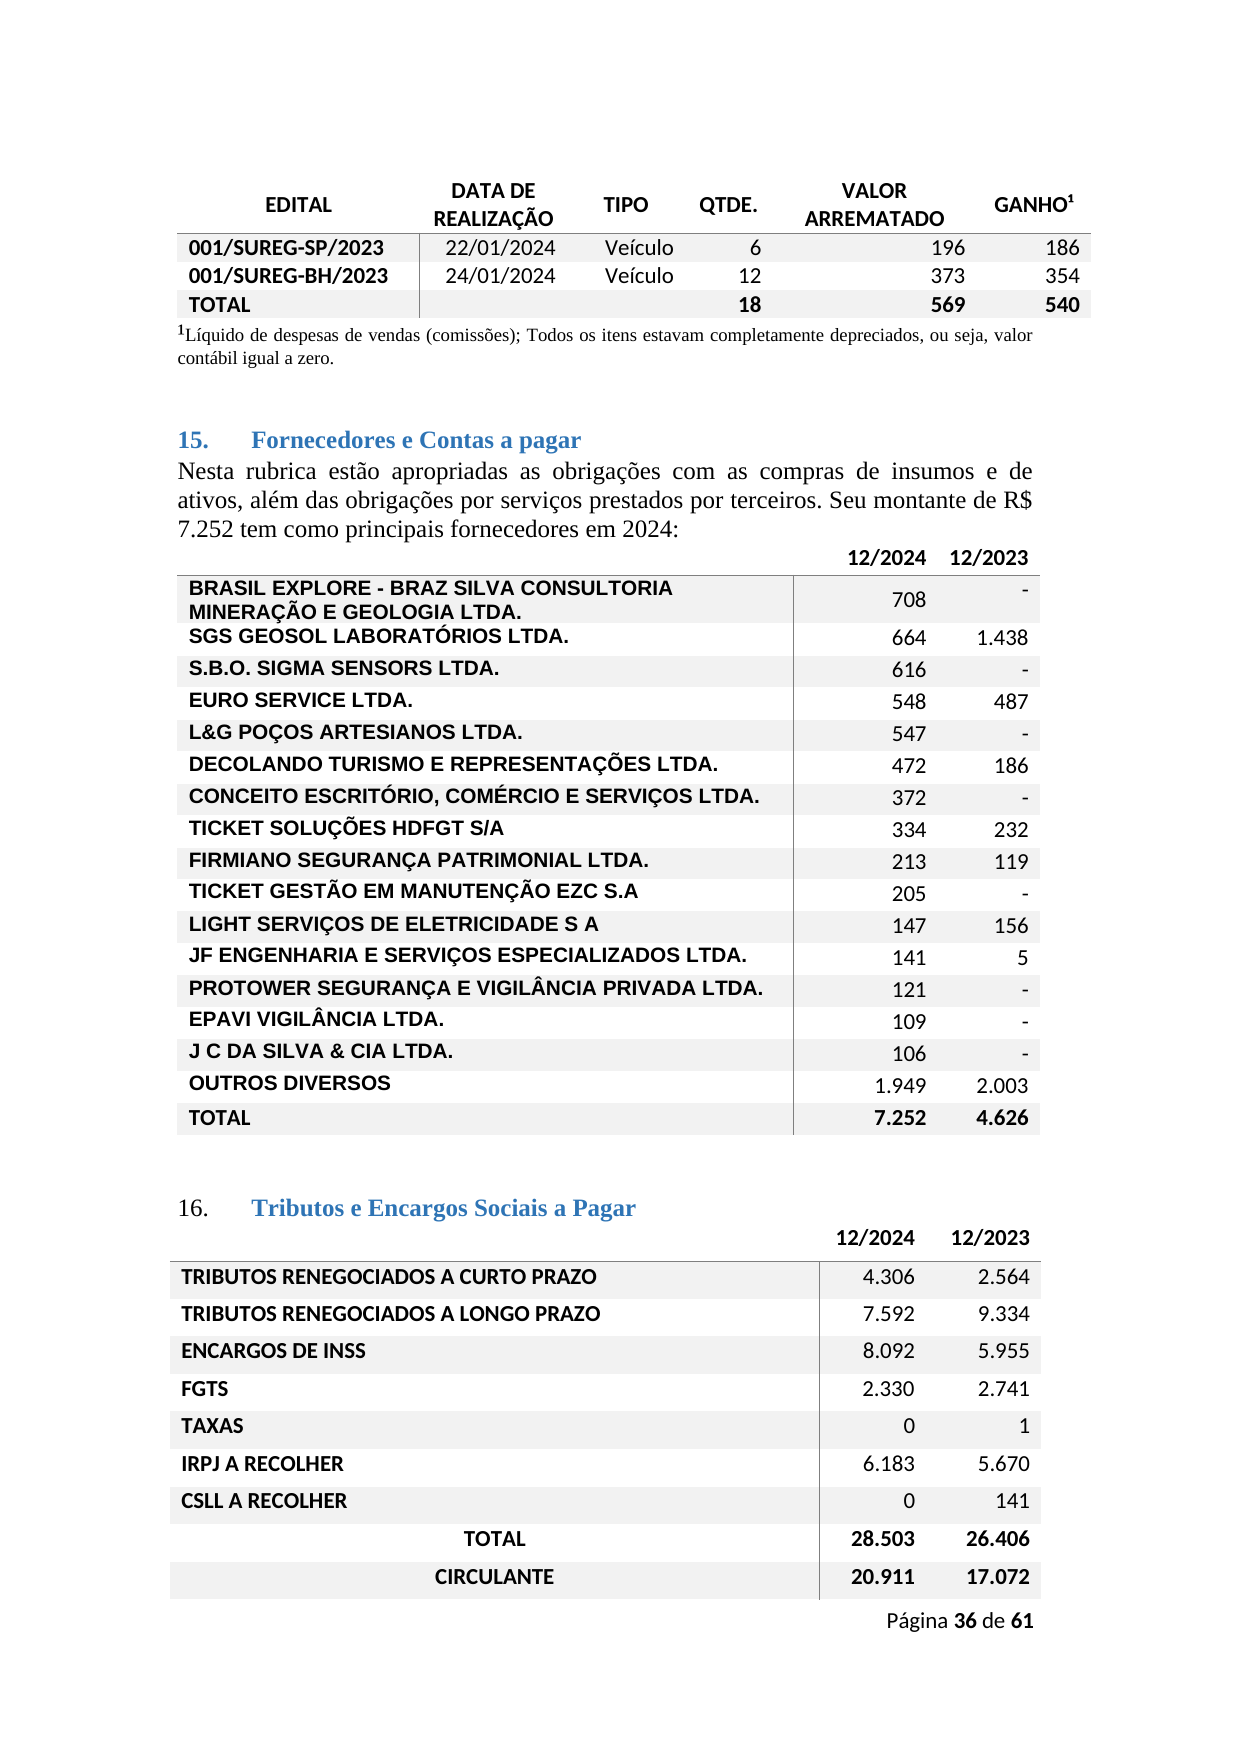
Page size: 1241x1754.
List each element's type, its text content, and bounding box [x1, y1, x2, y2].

table_cell Total [170, 1524, 819, 1562]
table_cell 147 [794, 911, 938, 943]
table_cell 4.306 [820, 1262, 926, 1299]
table_cell - [938, 879, 1040, 911]
table_cell - [938, 975, 1040, 1007]
text ¹Líquido de despesas de vendas (comissões); Todos os itens estavam completamente depreciados, ou seja, valor contábil igual a zero. [177, 318, 1034, 368]
table_cell 20.911 [820, 1562, 926, 1599]
table_cell 616 [794, 656, 938, 687]
table_cell - [938, 1007, 1040, 1039]
list Nesta rubrica estão apropriadas as obrigações com as compras de insumos e de ativos, além das obrigações por serviços prestados por terceiros. Seu montante de R$ 7.252 tem como principais fornecedores em 2024: [177, 456, 1034, 543]
table_cell - [938, 1039, 1040, 1071]
table_cell 121 [794, 975, 938, 1007]
table_cell SGS Geosol Laboratórios Ltda. [177, 624, 793, 656]
table_header ganho¹ [977, 176, 1091, 232]
table_cell 354 [977, 262, 1091, 290]
table_cell Ticket Gestão em Manutenção EZC S.A [177, 879, 793, 911]
table_cell 5.670 [926, 1449, 1041, 1487]
table_cell 186 [977, 234, 1091, 262]
table_cell 26.406 [926, 1524, 1041, 1562]
table_cell 141 [794, 943, 938, 975]
table_cell J C da Silva & Cia Ltda. [177, 1039, 793, 1071]
table_cell 213 [794, 848, 938, 879]
table_cell 28.503 [820, 1524, 926, 1562]
table_cell 548 [794, 688, 938, 719]
table_header [177, 543, 793, 574]
table_cell Brasil Explore - Braz Silva Consultoria Mineração e Geologia Ltda. [177, 576, 793, 623]
table_cell 5.955 [926, 1336, 1041, 1374]
table_cell JF Engenharia e Serviços Especializados Ltda. [177, 943, 793, 975]
table_cell 569 [772, 290, 977, 318]
table_header Valor arrematado [772, 176, 977, 232]
table_cell Taxas [170, 1411, 819, 1449]
table_cell FGTS [170, 1374, 819, 1411]
table_cell 334 [794, 815, 938, 847]
table_cell 6 [685, 234, 772, 262]
table_cell IRPJ a recolher [170, 1449, 819, 1487]
table_cell 22/01/2024 [420, 234, 567, 262]
table_header 12/2023 [926, 1224, 1041, 1261]
table_cell 540 [977, 290, 1091, 318]
table_header Tipo [567, 176, 685, 232]
table_cell Epavi Vigilância Ltda. [177, 1007, 793, 1039]
table_cell Decolando Turismo e Representações Ltda. [177, 751, 793, 783]
table_cell - [938, 656, 1040, 687]
table_cell 24/01/2024 [420, 262, 567, 290]
table_cell 0 [820, 1487, 926, 1524]
list Fornecedores e Contas a pagar [177, 426, 1034, 454]
table_cell - [938, 784, 1040, 815]
table_cell 156 [938, 911, 1040, 943]
table_cell Veículo [567, 234, 685, 262]
table_cell 1 [926, 1411, 1041, 1449]
table_header 12/2023 [938, 543, 1040, 574]
table_cell 18 [685, 290, 772, 318]
table_cell 7.592 [820, 1299, 926, 1336]
table_cell 0 [820, 1411, 926, 1449]
table_cell 9.334 [926, 1299, 1041, 1336]
table_cell 6.183 [820, 1449, 926, 1487]
table_cell 2.330 [820, 1374, 926, 1411]
table_cell 2.564 [926, 1262, 1041, 1299]
table_cell 119 [938, 848, 1040, 879]
table_cell 109 [794, 1007, 938, 1039]
table_cell 2.003 [938, 1071, 1040, 1103]
table_cell Outros Diversos [177, 1071, 793, 1103]
table_header Qtde. [685, 176, 772, 232]
table_cell Tributos renegociados a curto prazo [170, 1262, 819, 1299]
table_cell - [938, 576, 1040, 623]
table_cell 12 [685, 262, 772, 290]
table_cell Total [177, 1103, 793, 1135]
table_cell Encargos de INSS [170, 1336, 819, 1374]
table_cell Conceito Escritório, Comércio e Serviços Ltda. [177, 784, 793, 815]
table_cell L&G Poços Artesianos Ltda. [177, 720, 793, 751]
table_cell Protower Segurança e Vigilância Privada Ltda. [177, 975, 793, 1007]
table_cell 232 [938, 815, 1040, 847]
table_cell Veículo [567, 262, 685, 290]
table_cell 2.741 [926, 1374, 1041, 1411]
table_cell 186 [938, 751, 1040, 783]
table_header 12/2024 [820, 1224, 926, 1261]
table_cell 4.626 [938, 1103, 1040, 1135]
table_cell Firmiano Segurança Patrimonial Ltda. [177, 848, 793, 879]
table_cell Total [177, 290, 419, 318]
table_cell 547 [794, 720, 938, 751]
table_cell 1.949 [794, 1071, 938, 1103]
table_cell Tributos renegociados a longo prazo [170, 1299, 819, 1336]
table_header Edital [177, 176, 420, 232]
table_cell 664 [794, 624, 938, 656]
table_header 12/2024 [793, 543, 938, 574]
table_cell CSLL a recolher [170, 1487, 819, 1524]
table_cell 001/SUREG-BH/2023 [177, 262, 419, 290]
table_cell 001/SUREG-SP/2023 [177, 234, 419, 262]
table_cell 8.092 [820, 1336, 926, 1374]
table_cell - [938, 720, 1040, 751]
table_header [170, 1224, 819, 1261]
table_cell Ticket Soluções HDFGT S/A [177, 815, 793, 847]
table_cell [567, 290, 685, 318]
table_cell 373 [772, 262, 977, 290]
table_cell 7.252 [794, 1103, 938, 1135]
table_cell 141 [926, 1487, 1041, 1524]
table_cell 5 [938, 943, 1040, 975]
table_cell 1.438 [938, 624, 1040, 656]
table_cell 17.072 [926, 1562, 1041, 1599]
table_cell S.B.O. Sigma Sensors Ltda. [177, 656, 793, 687]
table_cell 372 [794, 784, 938, 815]
table_cell Circulante [170, 1562, 819, 1599]
table_cell Light Serviços de Eletricidade S A [177, 911, 793, 943]
table_cell 196 [772, 234, 977, 262]
table_cell 205 [794, 879, 938, 911]
table_cell 472 [794, 751, 938, 783]
table_cell Euro Service Ltda. [177, 688, 793, 719]
table_header Data de realização [420, 176, 567, 232]
table_cell [420, 290, 567, 318]
list Tributos e Encargos Sociais a Pagar [177, 1193, 1034, 1221]
table_cell 708 [794, 576, 938, 623]
table_cell 106 [794, 1039, 938, 1071]
table_cell 487 [938, 688, 1040, 719]
